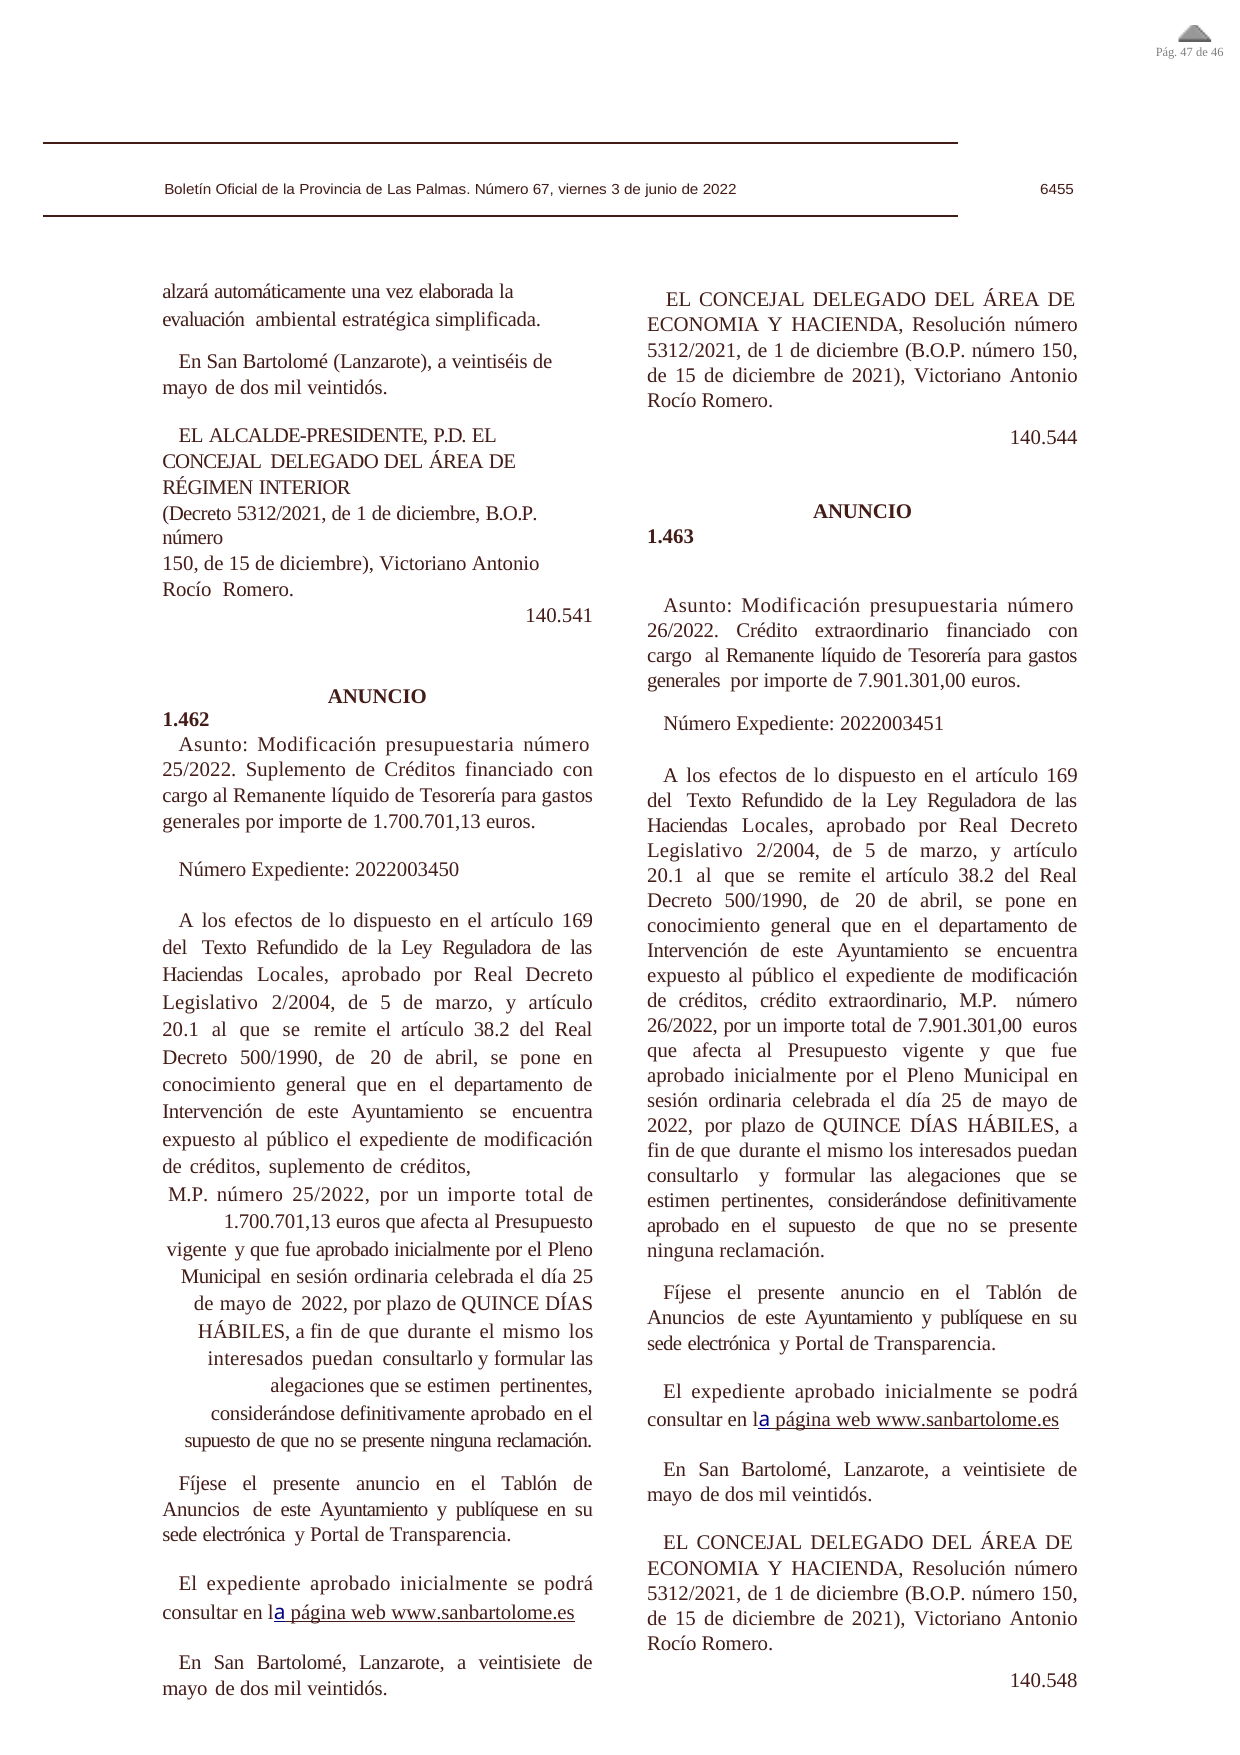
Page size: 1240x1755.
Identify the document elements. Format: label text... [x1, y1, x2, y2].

text En San Bartolomé, Lanzarote, a veintisiete de mayo de dos mil veintidós. [162, 1650, 593, 1700]
text Asunto: Modificación presupuestaria número [162, 734, 593, 755]
text Asunto: Modificación presupuestaria número [647, 601, 1235, 616]
subtitle ANUNCIO [647, 498, 1077, 523]
text 25/2022. Suplemento de Créditos financiado con cargo al Remanente líquido de Tesorería para gastos generales por importe de 1.700.701,13 euros. [162, 757, 593, 833]
text 1.463 [647, 524, 1235, 548]
text 140.541 [525, 603, 593, 627]
text ECONOMIA Y HACIENDA, Resolución número 5312/2021, de 1 de diciembre (B.O.P. número 150, de 15 de diciembre de 2021), Victoriano Antonio Rocío Romero. [647, 312, 1078, 412]
text En San Bartolomé, Lanzarote, a veintisiete de mayo de dos mil veintidós. [647, 1457, 1078, 1506]
text Fíjese el presente anuncio en el Tablón de Anuncios de este Ayuntamiento y publíquese en su sede electrónica y Portal de Transparencia. [162, 1471, 593, 1546]
text EL ALCALDE-PRESIDENTE, P.D. EL CONCEJAL DELEGADO DEL ÁREA DE RÉGIMEN INTERIOR [162, 423, 593, 499]
text Número Expediente: 2022003450 [178, 857, 593, 881]
text EL CONCEJAL DELEGADO DEL ÁREA DE [663, 1530, 1235, 1554]
text ECONOMIA Y HACIENDA, Resolución número 5312/2021, de 1 de diciembre (B.O.P. número 150, de 15 de diciembre de 2021), Victoriano Antonio Rocío Romero. [647, 1556, 1078, 1655]
text 140.548 [1009, 1668, 1235, 1692]
text Boletín Oficial de la Provincia de Las Palmas. Número 67, viernes 3 de junio de 2022 6455 [164, 181, 1235, 198]
text En San Bartolomé (Lanzarote), a veintiséis de mayo de dos mil veintidós. [162, 349, 593, 399]
text ANUNCIO [328, 684, 428, 708]
text (Decreto 5312/2021, de 1 de diciembre, B.O.P. número [162, 501, 593, 549]
text Número Expediente: 2022003451 [663, 716, 1235, 734]
text M.P. número 25/2022, por un importe total de 1.700.701,13 euros que afecta al Presupuesto vigente y que fue aprobado inicialmente por el Pleno Municipal en sesión ordinaria celebrada el día 25 de mayo de 2022, por plazo de QUINCE DÍAS HÁBILES, a fin de que durante el mismo los interesados puedan consultarlo y formular las alegaciones que se estimen pertinentes, considerándose definitivamente aprobado en el supuesto de que no se presente ninguna reclamación. [162, 1182, 593, 1452]
picture [1177, 25, 1212, 42]
text 150, de 15 de diciembre), Victoriano Antonio Rocío Romero. [162, 549, 593, 601]
text El expediente aprobado inicialmente se podrá consultar en la página web www.sanbartolome.es [647, 1378, 1078, 1432]
text Fíjese el presente anuncio en el Tablón de Anuncios de este Ayuntamiento y publíquese en su sede electrónica y Portal de Transparencia. [647, 1280, 1078, 1354]
text El expediente aprobado inicialmente se podrá consultar en la página web www.sanbartolome.es [162, 1571, 593, 1625]
text EL CONCEJAL DELEGADO DEL ÁREA DE [663, 287, 1077, 311]
text alzará automáticamente una vez elaborada la evaluación ambiental estratégica simplificada. [162, 279, 593, 331]
text A los efectos de lo dispuesto en el artículo 169 del Texto Refundido de la Ley Reguladora de las Haciendas Locales, aprobado por Real Decreto Legislativo 2/2004, de 5 de marzo, y artículo 20.1 al que se remite el artículo 38.2 del Real Decreto 500/1990, de 20 de abril, se pone en conocimiento general que en el departamento de Intervención de este Ayuntamiento se encuentra expuesto al público el expediente de modificación de créditos, crédito extraordinario, M.P. número 26/2022, por un importe total de 7.901.301,00 euros que afecta al Presupuesto vigente y que fue aprobado inicialmente por el Pleno Municipal en sesión ordinaria celebrada el día 25 de mayo de 2022, por plazo de QUINCE DÍAS HÁBILES, a fin de que durante el mismo los interesados puedan consultarlo y formular las alegaciones que se estimen pertinentes, considerándose definitivamente aprobado en el supuesto de que no se presente ninguna reclamación. [647, 763, 1078, 1262]
text 1.462 [42, 706, 209, 731]
text 140.544 [1009, 425, 1235, 449]
text A los efectos de lo dispuesto en el artículo 169 del Texto Refundido de la Ley Reguladora de las Haciendas Locales, aprobado por Real Decreto Legislativo 2/2004, de 5 de marzo, y artículo 20.1 al que se remite el artículo 38.2 del Real Decreto 500/1990, de 20 de abril, se pone en conocimiento general que en el departamento de Intervención de este Ayuntamiento se encuentra expuesto al público el expediente de modificación de créditos, suplemento de créditos, [162, 908, 593, 1178]
text 26/2022. Crédito extraordinario financiado con cargo al Remanente líquido de Tesorería para gastos generales por importe de 7.901.301,00 euros. [647, 617, 1078, 692]
